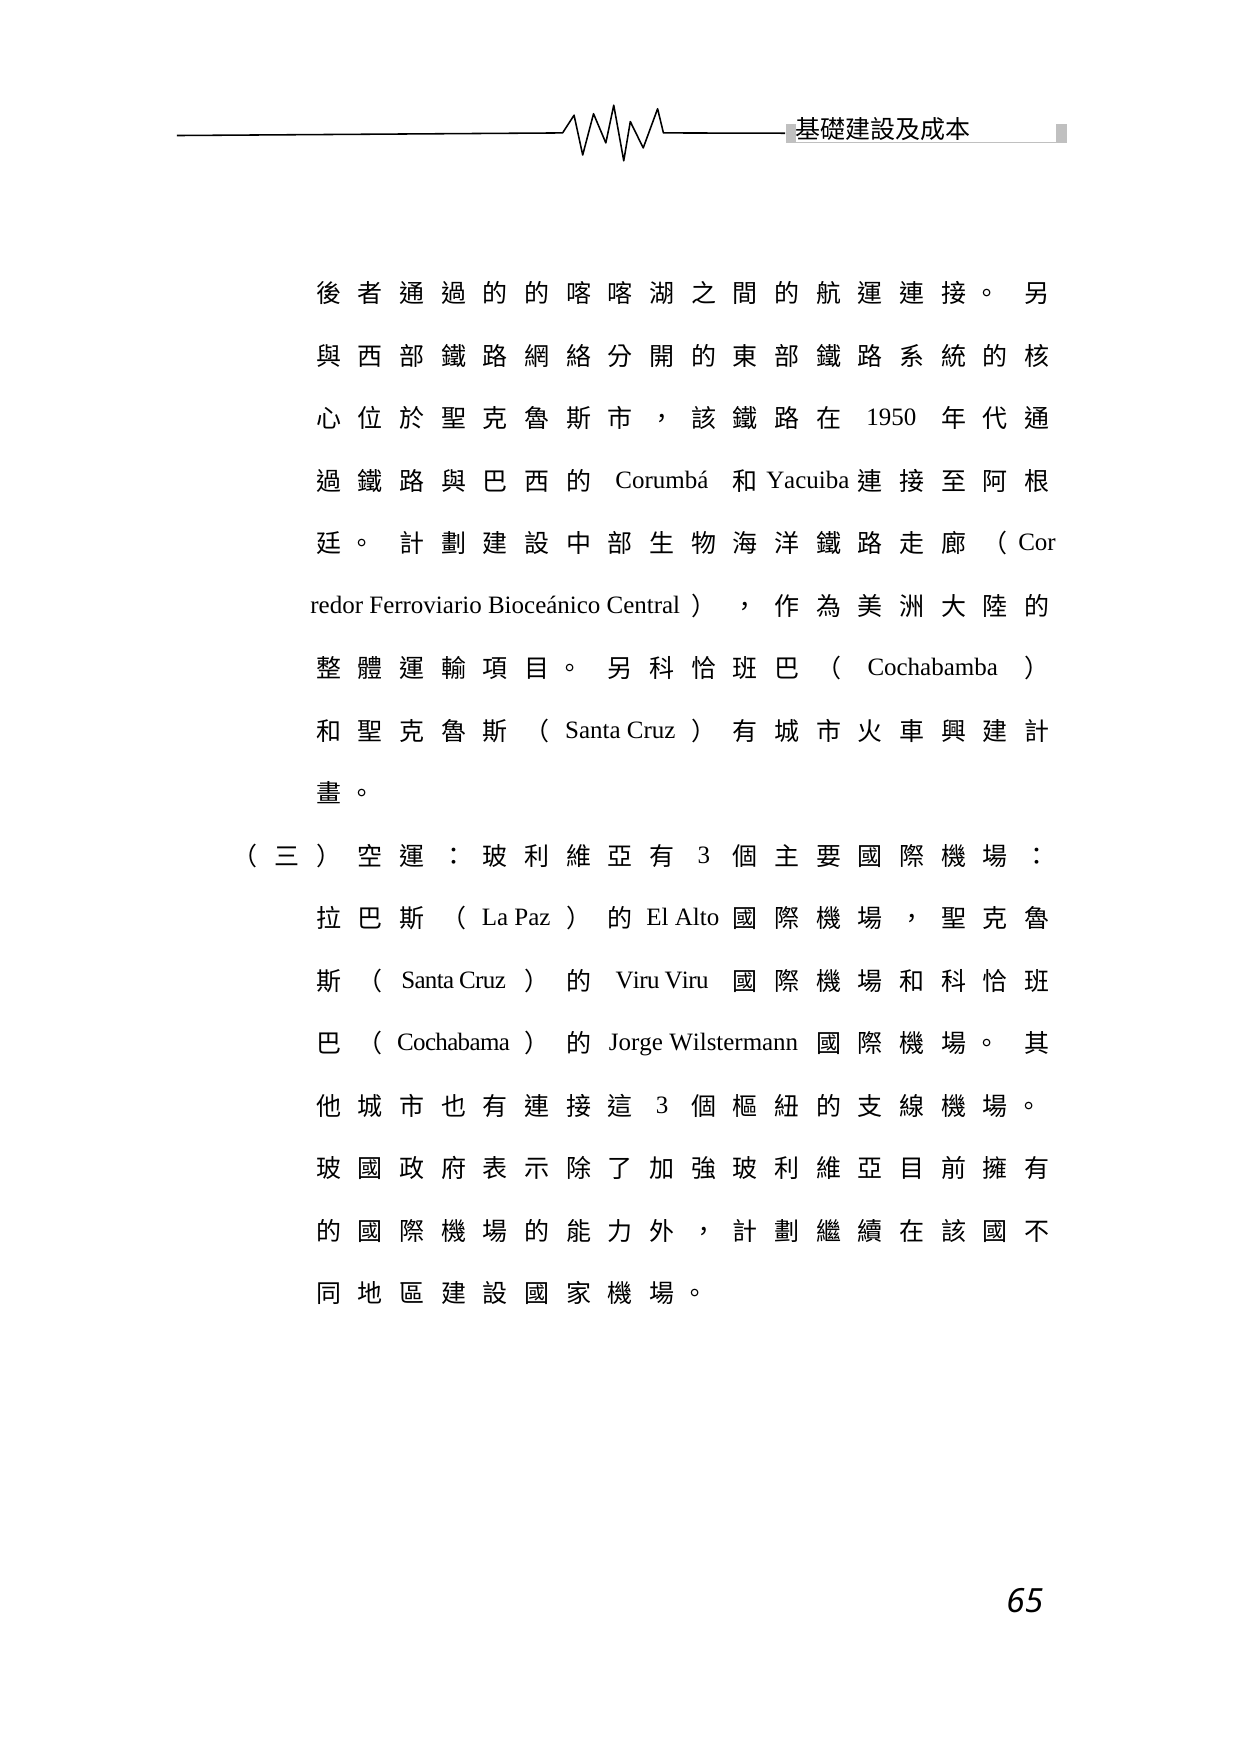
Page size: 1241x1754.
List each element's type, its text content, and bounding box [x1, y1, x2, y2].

text 後者通過的的喀喀湖之間的航運連接。另與西部鐵路網絡分開的東部鐵路系統的核心位於聖克魯斯市，該鐵路在1950年代通過鐵路與巴西的Corumbá和Yacuiba連接至阿根廷。計劃建設中部生物海洋鐵路走廊（Corredor Ferroviario Bioceánico Central），作為美洲大陸的整體運輸項目。另科恰班巴（Cochabamba）和聖克魯斯（Santa Cruz）有城市火車興建計畫。 [207, 250, 1058, 813]
text （三）空運：玻利維亞有3個主要國際機場：拉巴斯（La Paz）的El Alto國際機場，聖克魯斯（Santa Cruz）的Viru Viru國際機場和科恰班巴（Cochabama）的Jorge Wilstermann國際機場。其他城市也有連接這3個樞紐的支線機場。玻國政府表示除了加強玻利維亞目前擁有的國際機場的能力外，計劃繼續在該國不同地區建設國家機場。 [207, 813, 1058, 1313]
